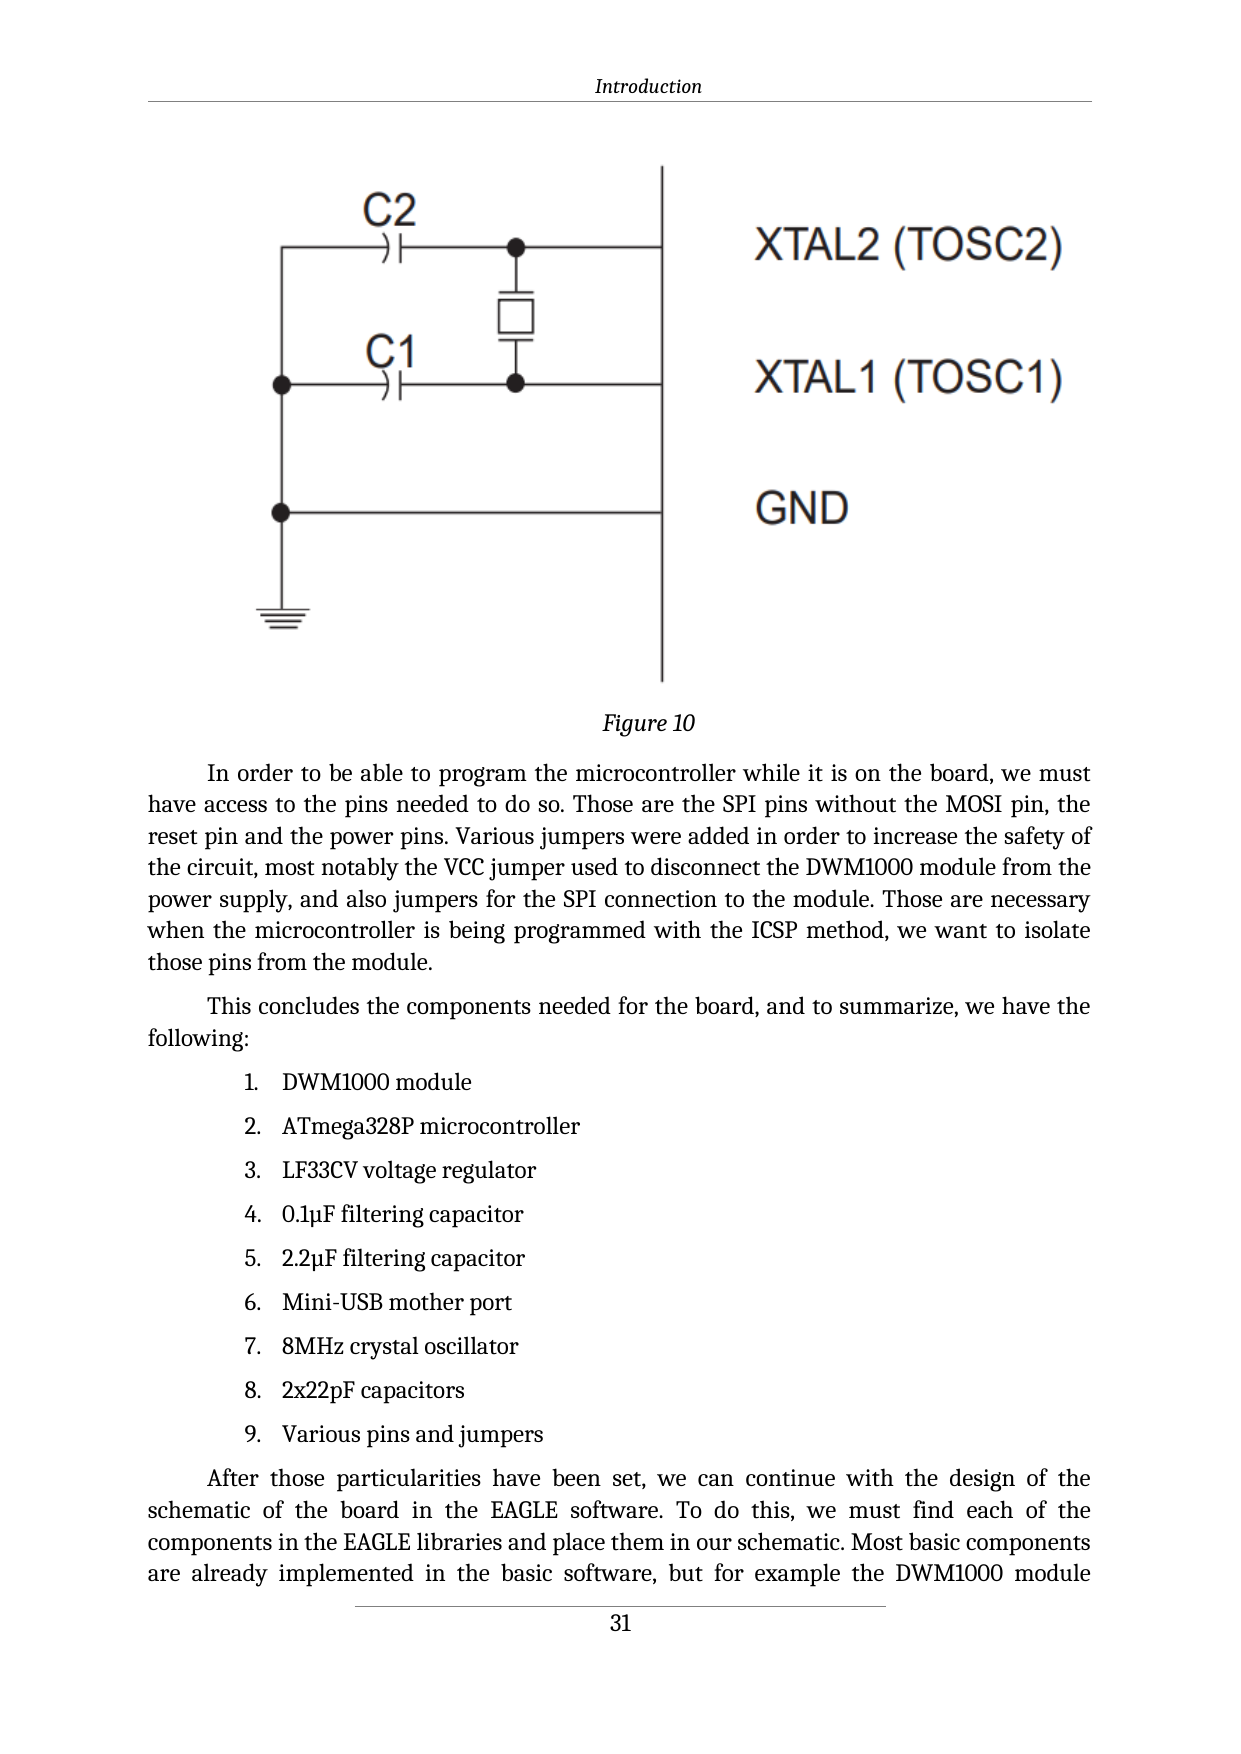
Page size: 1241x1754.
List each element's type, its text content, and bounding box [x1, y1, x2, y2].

text This concludes the components needed for the board, and to summarize, we have the following: [148, 992, 1092, 1052]
list 0.1µF filtering capacitor [244, 1200, 1092, 1229]
text Figure 10 [148, 709, 1092, 738]
list ATmega328P microcontroller [244, 1112, 1092, 1141]
text After those particularities have been set, we can continue with the design of the schematic of the board in the EAGLE software. To do this, we must find each of the components in the EAGLE libraries and place them in our schematic. Most basic components are already implemented in the basic software, but for example the DWM1000 module [148, 1464, 1092, 1588]
list Mini-USB mother port [244, 1288, 1092, 1317]
list Various pins and jumpers [244, 1420, 1092, 1449]
text In order to be able to program the microcontroller while it is on the board, we must have access to the pins needed to do so. Those are the SPI pins without the MOSI pin, the reset pin and the power pins. Various jumpers were added in order to increase the safety of the circuit, most notably the VCC jumper used to disconnect the DWM1000 module from the power supply, and also jumpers for the SPI connection to the module. Those are necessary when the microcontroller is being programmed with the ICSP method, we want to isolate those pins from the module. [148, 759, 1092, 977]
list 2x22pF capacitors [244, 1376, 1092, 1405]
list 8MHz crystal oscillator [244, 1332, 1092, 1361]
list LF33CV voltage regulator [244, 1156, 1092, 1184]
list 2.2µF filtering capacitor [244, 1244, 1092, 1273]
list DWM1000 module [244, 1068, 1092, 1096]
